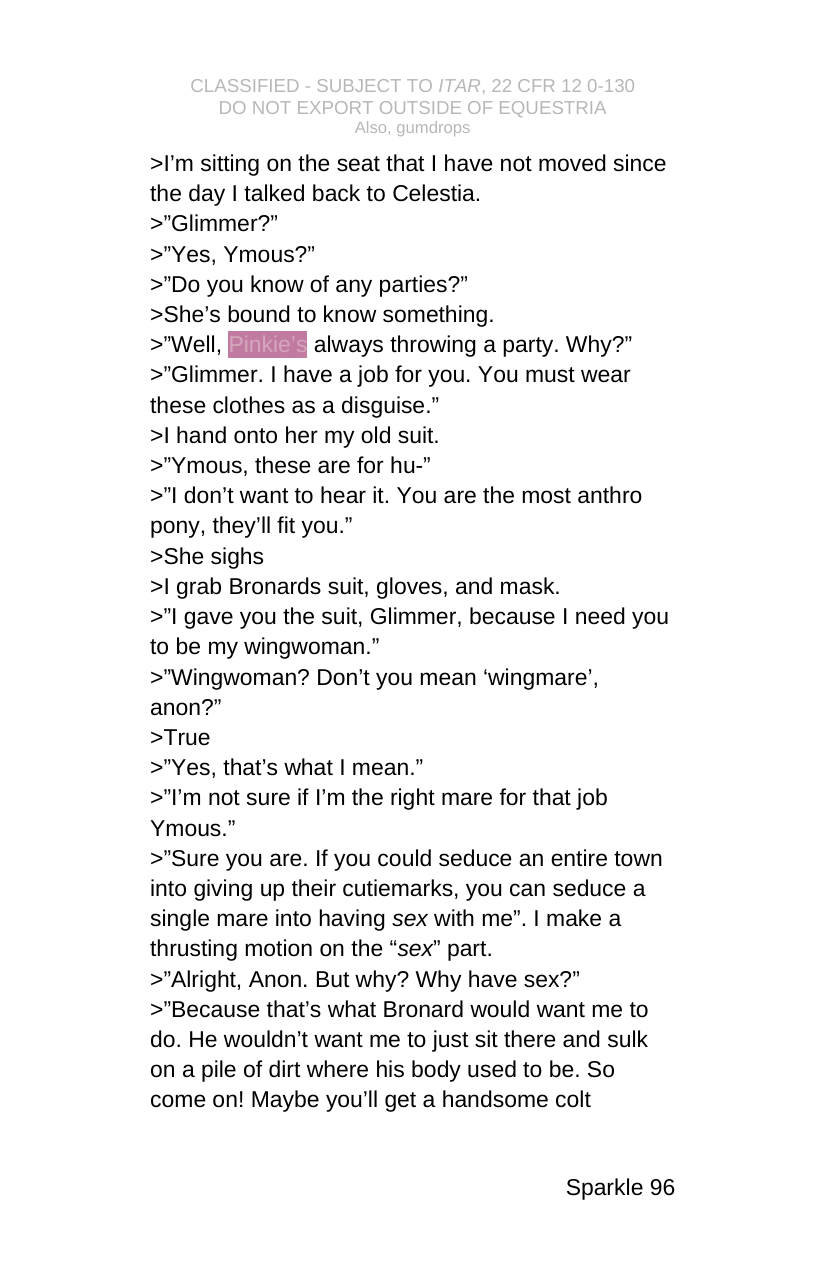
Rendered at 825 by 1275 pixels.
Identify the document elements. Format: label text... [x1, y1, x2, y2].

text >She sighs [150, 543, 675, 569]
text >I’m sitting on the seat that I have not moved since the day I talked back to Celestia. [150, 150, 675, 207]
text >True [150, 724, 675, 750]
text >”Alright, Anon. But why? Why have sex?” [150, 966, 675, 992]
text >”Glimmer. I have a job for you. You must wear these clothes as a disguise.” [150, 361, 675, 418]
text >”Wingwoman? Don’t you mean ‘wingmare’, anon?” [150, 663, 675, 720]
text >”Sure you are. If you could seduce an entire town into giving up their cutiemarks, you can seduce a single mare into having sex with me”. I make a thrusting motion on the “sex” part. [150, 845, 675, 962]
text >She’s bound to know something. [150, 301, 675, 327]
text >I hand onto her my old suit. [150, 422, 675, 448]
text >”Yes, Ymous?” [150, 241, 675, 267]
text >”Ymous, these are for hu-” [150, 452, 675, 478]
text >”I’m not sure if I’m the right mare for that job Ymous.” [150, 784, 675, 841]
text >”I don’t want to hear it. You are the most anthro pony, they’ll fit you.” [150, 482, 675, 539]
text >”Glimmer?” [150, 210, 675, 237]
text >I grab Bronards suit, gloves, and mask. [150, 573, 675, 599]
text >”I gave you the suit, Glimmer, because I need you to be my wingwoman.” [150, 603, 675, 660]
text >”Do you know of any parties?” [150, 271, 675, 297]
text >”Well, Pinkie’s always throwing a party. Why?” [150, 331, 675, 358]
text >”Yes, that’s what I mean.” [150, 754, 675, 781]
text >”Because that’s what Bronard would want me to do. He wouldn’t want me to just sit there and sulk on a pile of dirt where his body used to be. So come on! Maybe you’ll get a handsome colt [150, 996, 675, 1113]
